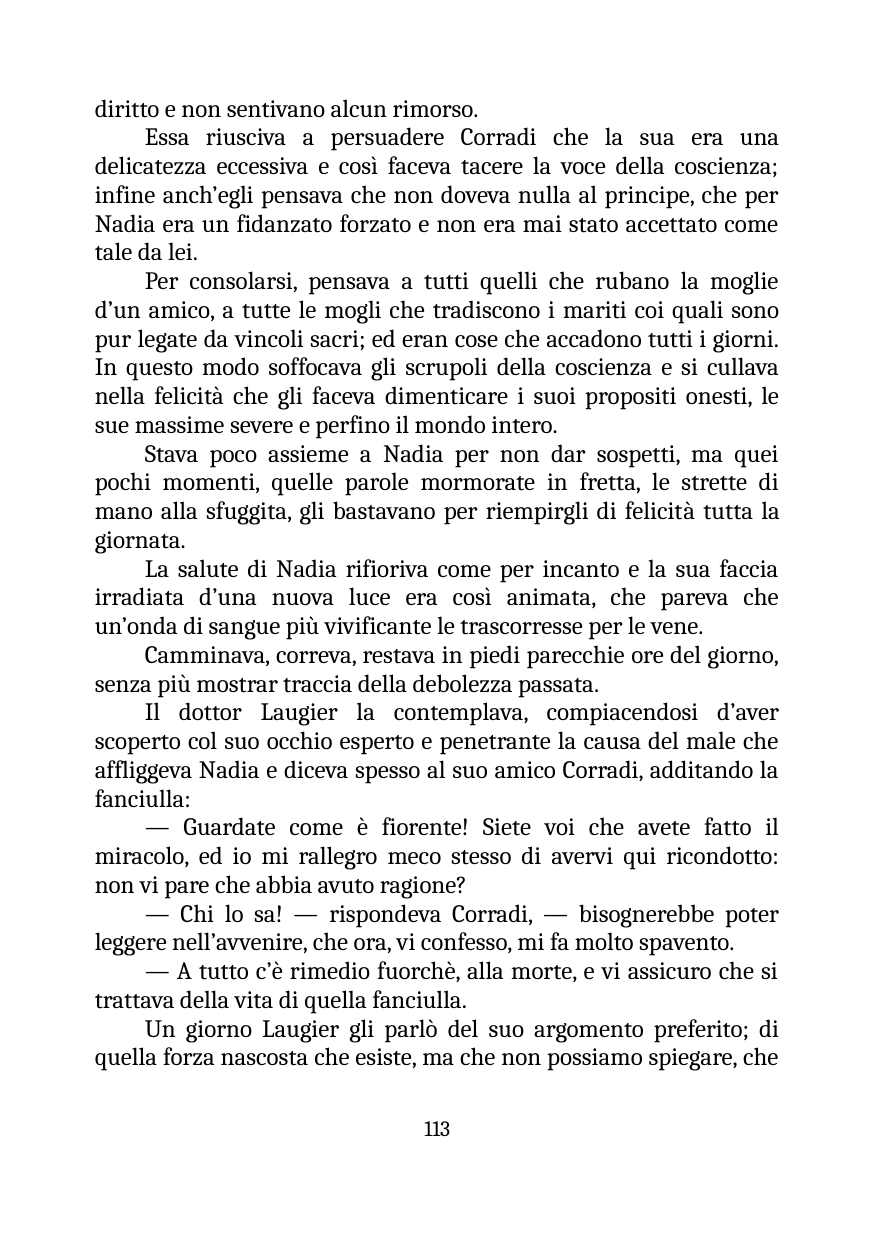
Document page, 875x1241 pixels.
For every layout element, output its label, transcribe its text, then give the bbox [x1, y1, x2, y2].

text diritto e non sentivano alcun rimorso. [94, 94, 779, 123]
text — Guardate come è fiorente! Siete voi che avete fatto il miracolo, ed io mi rallegro meco stesso di avervi qui ricondotto: non vi pare che abbia avuto ragione? [94, 813, 779, 899]
text — Chi lo sa! — rispondeva Corradi, — bisognerebbe poter leggere nell’avvenire, che ora, vi confesso, mi fa molto spavento. [94, 899, 779, 957]
text Per consolarsi, pensava a tutti quelli che rubano la moglie d’un amico, a tutte le mogli che tradiscono i mariti coi quali sono pur legate da vincoli sacri; ed eran cose che accadono tutti i giorni. In questo modo soffocava gli scrupoli della coscienza e si cullava nella felicità che gli faceva dimenticare i suoi propositi onesti, le sue massime severe e perfino il mondo intero. [94, 267, 779, 439]
text La salute di Nadia rifioriva come per incanto e la sua faccia irradiata d’una nuova luce era così animata, che pareva che un’onda di sangue più vivificante le trascorresse per le vene. [94, 554, 779, 641]
text Camminava, correva, restava in piedi parecchie ore del giorno, senza più mostrar traccia della debolezza passata. [94, 641, 779, 698]
text Essa riusciva a persuadere Corradi che la sua era una delicatezza eccessiva e così faceva tacere la voce della coscienza; infine anch’egli pensava che non doveva nulla al principe, che per Nadia era un fidanzato forzato e non era mai stato accettato come tale da lei. [94, 123, 779, 267]
text — A tutto c’è rimedio fuorchè, alla morte, e vi assicuro che si trattava della vita di quella fanciulla. [94, 957, 779, 1014]
text Un giorno Laugier gli parlò del suo argomento preferito; di quella forza nascosta che esiste, ma che non possiamo spiegare, che [94, 1014, 779, 1072]
text Il dottor Laugier la contemplava, compiacendosi d’aver scoperto col suo occhio esperto e penetrante la causa del male che affliggeva Nadia e diceva spesso al suo amico Corradi, additando la fanciulla: [94, 698, 779, 813]
text Stava poco assieme a Nadia per non dar sospetti, ma quei pochi momenti, quelle parole mormorate in fretta, le strette di mano alla sfuggita, gli bastavano per riempirgli di felicità tutta la giornata. [94, 439, 779, 554]
